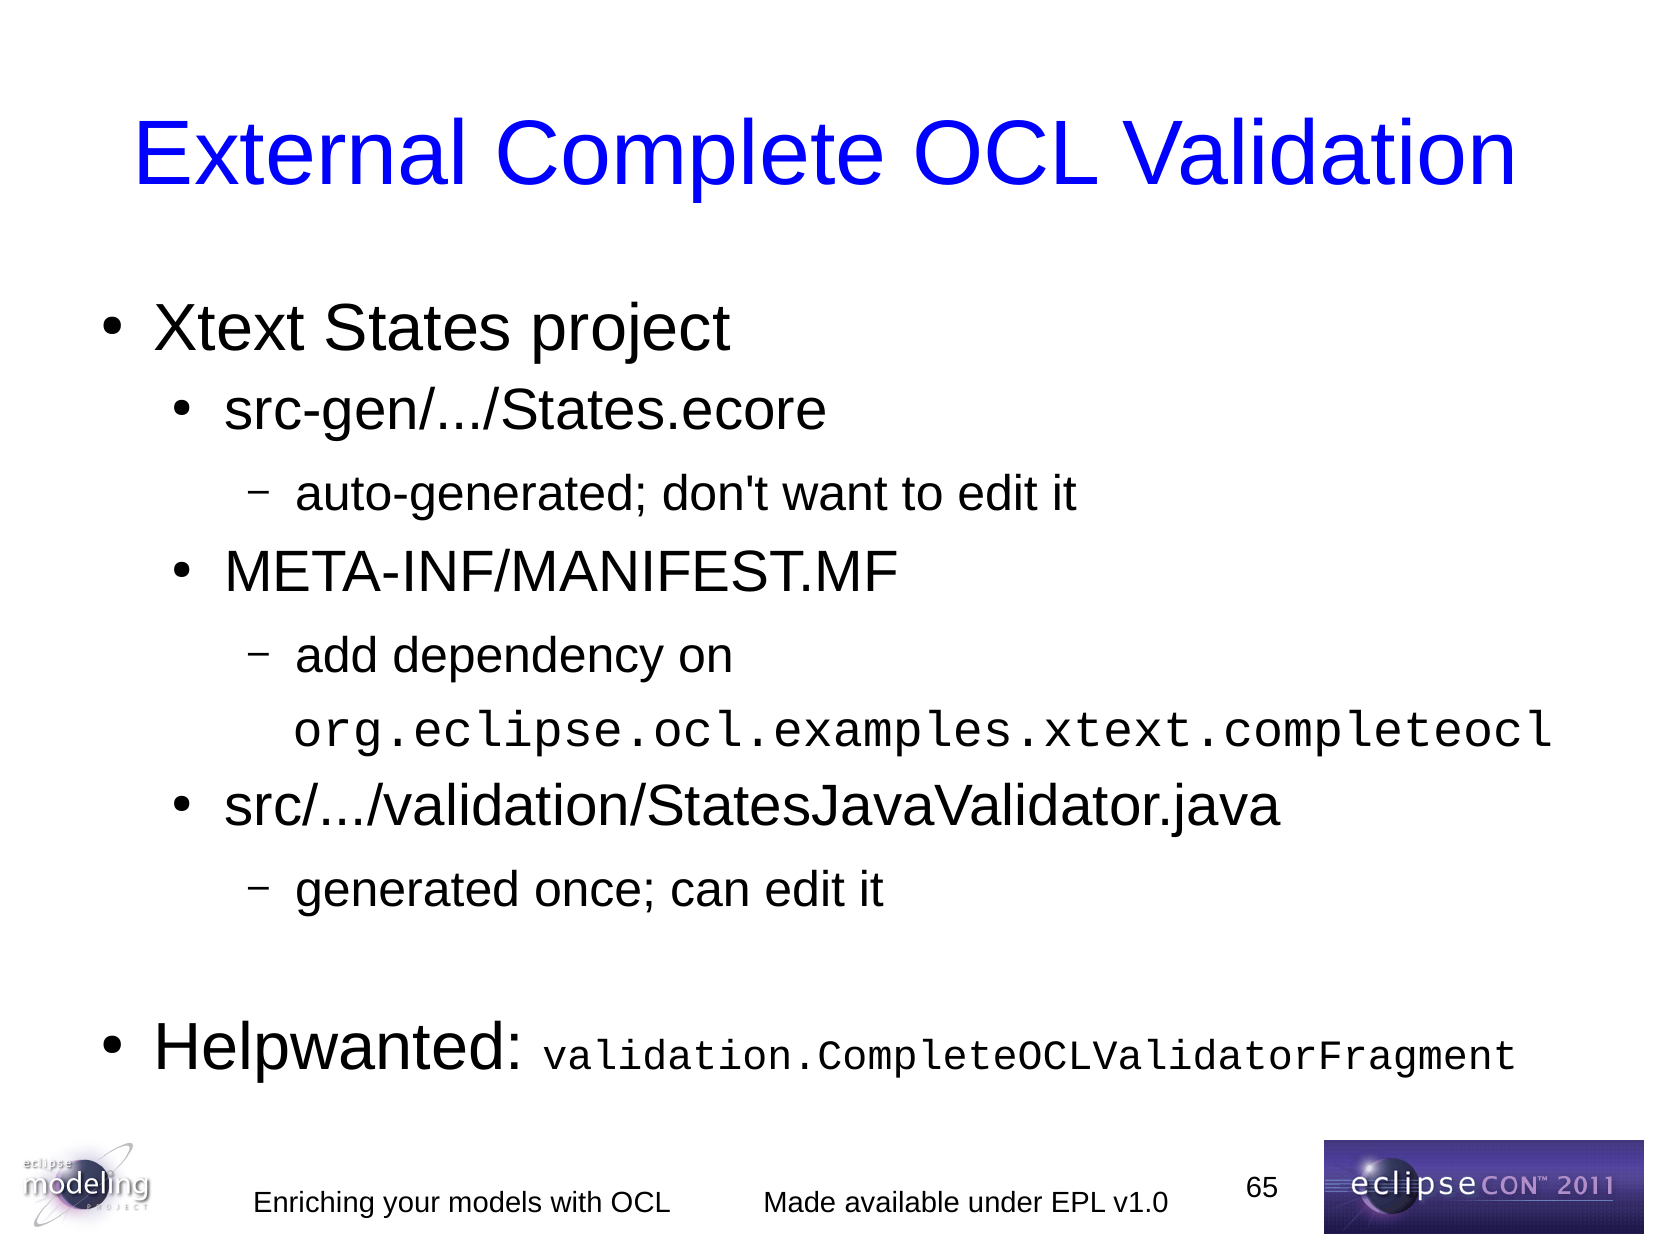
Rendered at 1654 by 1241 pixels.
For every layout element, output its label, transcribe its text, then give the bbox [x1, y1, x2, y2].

picture [9, 1136, 156, 1235]
title External Complete OCL Validation [82, 56, 1571, 250]
picture [1324, 1140, 1644, 1234]
list Xtext States project src-gen/.../States.ecore auto-generated; don't want to edit it META-INF/MANIFEST.MF add dependency on org.eclipse.ocl.examples.xtext.completeocl src/.../validation/StatesJavaValidator.java generated once; can edit it Helpwanted: validation.CompleteOCLValidatorFragment [82, 290, 1571, 1094]
